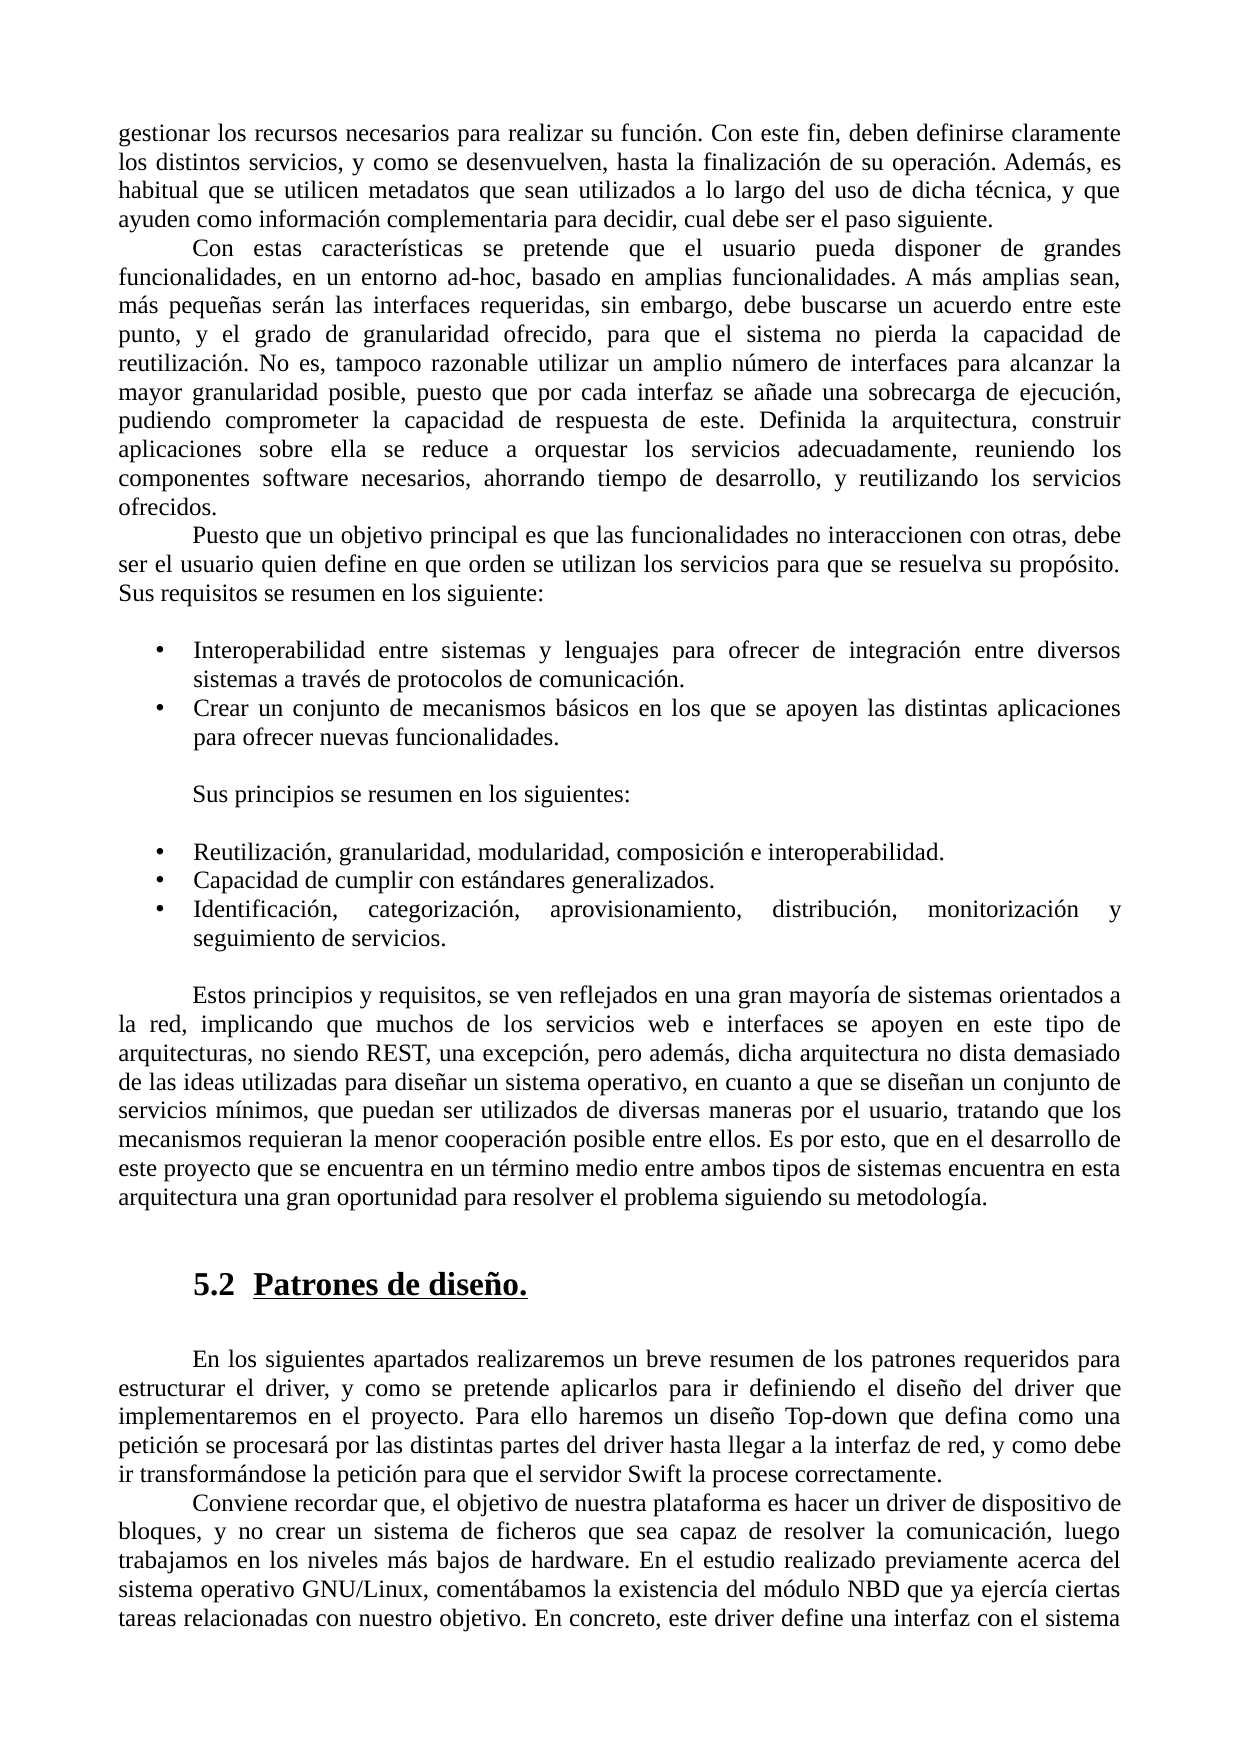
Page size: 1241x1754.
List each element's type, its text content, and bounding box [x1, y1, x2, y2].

text En los siguientes apartados realizaremos un breve resumen de los patrones requeridos para estructurar el driver, y como se pretende aplicarlos para ir definiendo el diseño del driver que implementaremos en el proyecto. Para ello haremos un diseño Top-down que defina como una petición se procesará por las distintas partes del driver hasta llegar a la interfaz de red, y como debe ir transformándose la petición para que el servidor Swift la procese correctamente. [118, 1344, 1122, 1488]
text Estos principios y requisitos, se ven reflejados en una gran mayoría de sistemas orientados a la red, implicando que muchos de los servicios web e interfaces se apoyen en este tipo de arquitecturas, no siendo REST, una excepción, pero además, dicha arquitectura no dista demasiado de las ideas utilizadas para diseñar un sistema operativo, en cuanto a que se diseñan un conjunto de servicios mínimos, que puedan ser utilizados de diversas maneras por el usuario, tratando que los mecanismos requieran la menor cooperación posible entre ellos. Es por esto, que en el desarrollo de este proyecto que se encuentra en un término medio entre ambos tipos de sistemas encuentra en esta arquitectura una gran oportunidad para resolver el problema siguiendo su metodología. [118, 981, 1122, 1211]
list Interoperabilidad entre sistemas y lenguajes para ofrecer de integración entre diversos sistemas a través de protocolos de comunicación. [156, 636, 1122, 693]
list Reutilización, granularidad, modularidad, composición e interoperabilidad. [156, 837, 1122, 866]
list Capacidad de cumplir con estándares generalizados. [156, 866, 1122, 894]
list Crear un conjunto de mecanismos básicos en los que se apoyen las distintas aplicaciones para ofrecer nuevas funcionalidades. [156, 693, 1122, 751]
text Puesto que un objetivo principal es que las funcionalidades no interaccionen con otras, debe ser el usuario quien define en que orden se utilizan los servicios para que se resuelva su propósito. Sus requisitos se resumen en los siguiente: [118, 521, 1122, 607]
list Identificación, categorización, aprovisionamiento, distribución, monitorización y seguimiento de servicios. [156, 894, 1122, 952]
text Con estas características se pretende que el usuario pueda disponer de grandes funcionalidades, en un entorno ad-hoc, basado en amplias funcionalidades. A más amplias sean, más pequeñas serán las interfaces requeridas, sin embargo, debe buscarse un acuerdo entre este punto, y el grado de granularidad ofrecido, para que el sistema no pierda la capacidad de reutilización. No es, tampoco razonable utilizar un amplio número de interfaces para alcanzar la mayor granularidad posible, puesto que por cada interfaz se añade una sobrecarga de ejecución, pudiendo comprometer la capacidad de respuesta de este. Definida la arquitectura, construir aplicaciones sobre ella se reduce a orquestar los servicios adecuadamente, reuniendo los componentes software necesarios, ahorrando tiempo de desarrollo, y reutilizando los servicios ofrecidos. [118, 233, 1122, 521]
text gestionar los recursos necesarios para realizar su función. Con este fin, deben definirse claramente los distintos servicios, y como se desenvuelven, hasta la finalización de su operación. Además, es habitual que se utilicen metadatos que sean utilizados a lo largo del uso de dicha técnica, y que ayuden como información complementaria para decidir, cual debe ser el paso siguiente. [118, 118, 1122, 233]
subtitle Patrones de diseño. [193, 1264, 1122, 1303]
text Sus principios se resumen en los siguientes: [118, 779, 1122, 808]
text Conviene recordar que, el objetivo de nuestra plataforma es hacer un driver de dispositivo de bloques, y no crear un sistema de ficheros que sea capaz de resolver la comunicación, luego trabajamos en los niveles más bajos de hardware. En el estudio realizado previamente acerca del sistema operativo GNU/Linux, comentábamos la existencia del módulo NBD que ya ejercía ciertas tareas relacionadas con nuestro objetivo. En concreto, este driver define una interfaz con el sistema [118, 1488, 1122, 1631]
